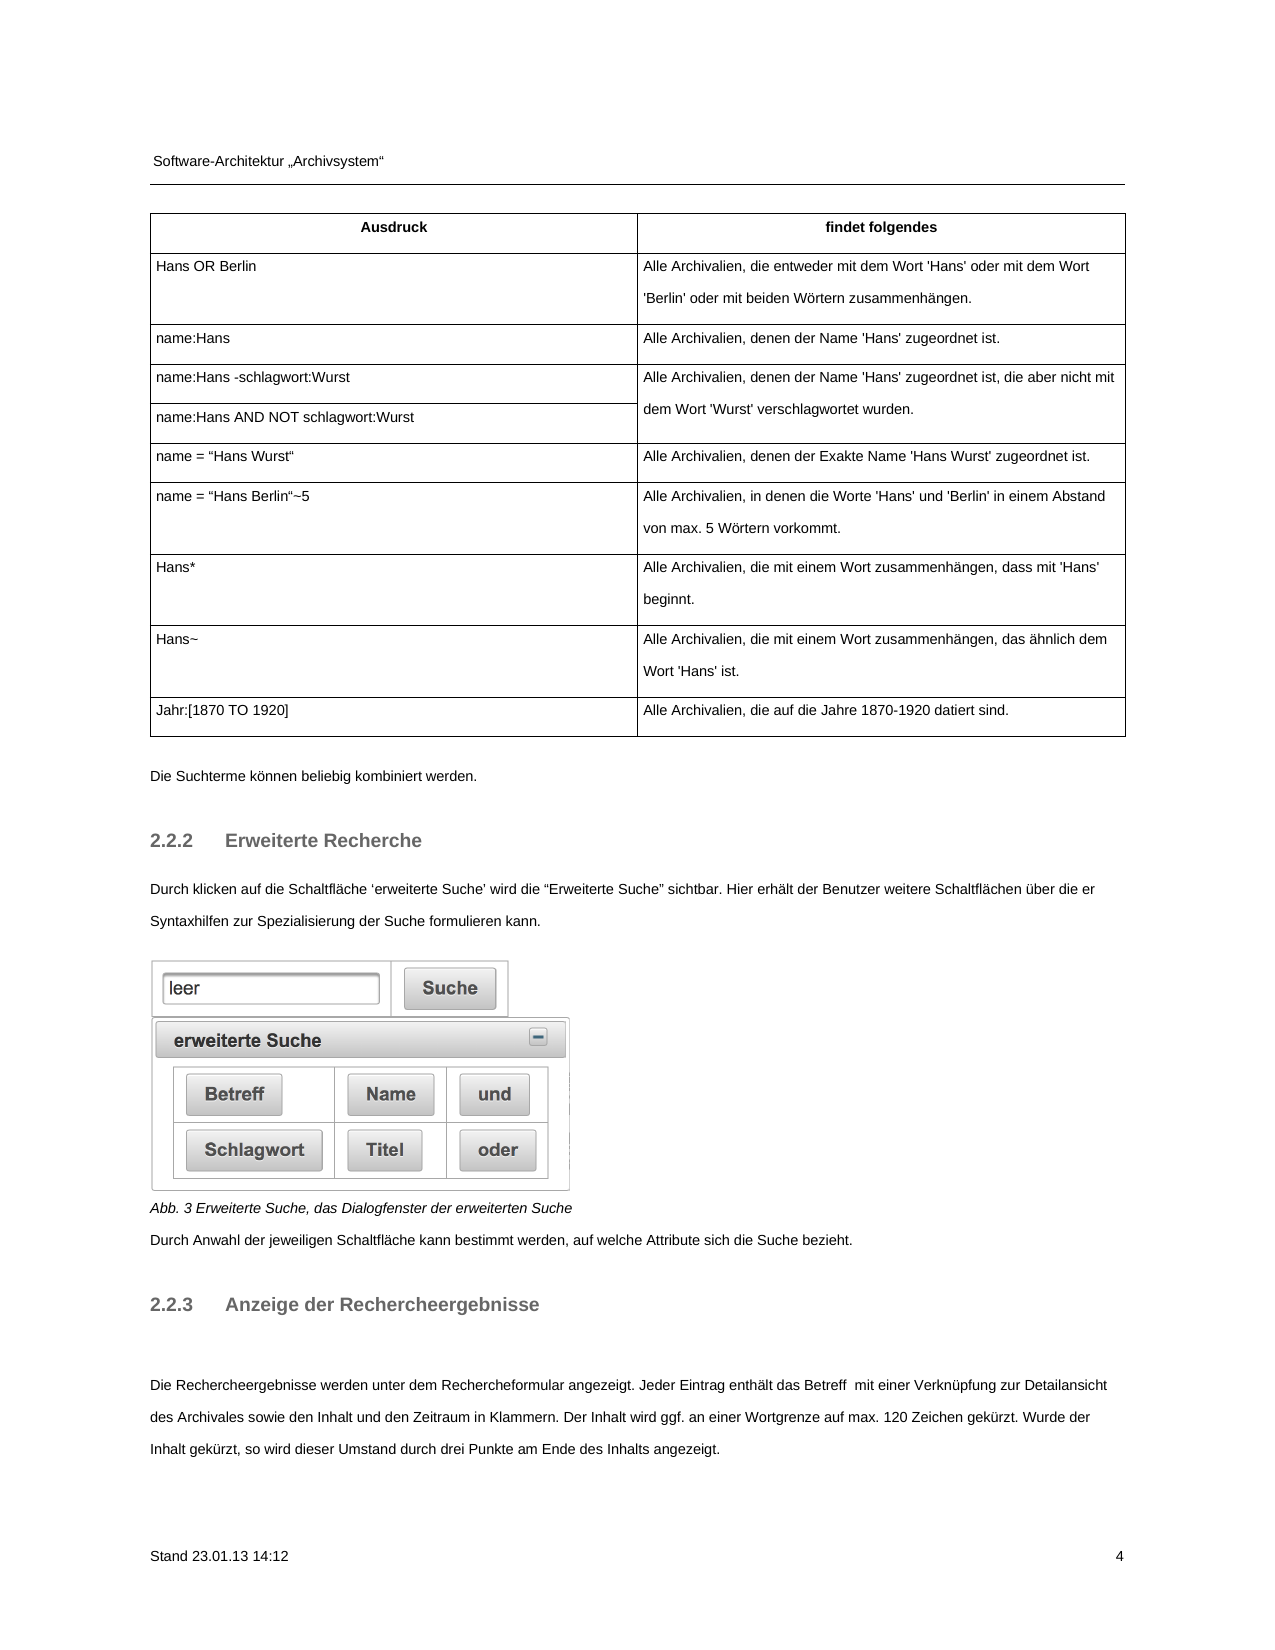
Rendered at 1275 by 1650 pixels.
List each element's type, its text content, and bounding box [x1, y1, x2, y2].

table_cell Alle Archivalien, die mit einem Wort zusammenhängen, das ähnlich dem Wort 'Hans' ist. [638, 626, 1125, 697]
table_cell Alle Archivalien, die mit einem Wort zusammenhängen, dass mit 'Hans' beginnt. [638, 555, 1125, 625]
text Durch klicken auf die Schaltfläche ‘erweiterte Suche’ wird die “Erweiterte Suche” sichtbar. Hier erhält der Benutzer weitere Schaltflächen über die er Syntaxhilfen zur Spezialisierung der Suche formulieren kann. [150, 881, 1125, 941]
table_cell name:Hans AND NOT schlagwort:Wurst [151, 404, 637, 443]
text Die Suchterme können beliebig kombiniert werden. [150, 769, 1125, 797]
text Die Rechercheergebnisse werden unter dem Rechercheformular angezeigt. Jeder Eintrag enthält das Betreff mit einer Verknüpfung zur Detailansicht des Archivales sowie den Inhalt und den Zeitraum in Klammern. Der Inhalt wird ggf. an einer Wortgrenze auf max. 120 Zeichen gekürzt. Wurde der Inhalt gekürzt, so wird dieser Umstand durch drei Punkte am Ende des Inhalts angezeigt. [150, 1377, 1125, 1469]
subtitle Anzeige der Rechercheergebnisse [150, 1294, 1125, 1331]
text Abb. 3 Erweiterte Suche, das Dialogfenster der erweiterten Suche [150, 1200, 1125, 1228]
table_cell name:Hans [151, 325, 637, 364]
text Durch Anwahl der jeweiligen Schaltfläche kann bestimmt werden, auf welche Attribute sich die Suche bezieht. [150, 1232, 1125, 1260]
table_cell Alle Archivalien, in denen die Worte 'Hans' und 'Berlin' in einem Abstand von max. 5 Wörtern vorkommt. [638, 483, 1125, 554]
picture [150, 960, 572, 1192]
table_cell Hans* [151, 555, 637, 625]
table_cell Hans OR Berlin [151, 254, 637, 324]
table_cell Jahr:[1870 TO 1920] [151, 698, 637, 736]
table_cell Alle Archivalien, die auf die Jahre 1870-1920 datiert sind. [638, 698, 1125, 736]
subtitle Erweiterte Recherche [150, 830, 1125, 867]
table_cell name = “Hans Wurst“ [151, 444, 637, 482]
table_cell Alle Archivalien, die entweder mit dem Wort 'Hans' oder mit dem Wort 'Berlin' oder mit beiden Wörtern zusammenhängen. [638, 254, 1125, 324]
table_cell Hans~ [151, 626, 637, 697]
table_cell name = “Hans Berlin“~5 [151, 483, 637, 554]
table_cell Alle Archivalien, denen der Name 'Hans' zugeordnet ist, die aber nicht mit dem Wort 'Wurst' verschlagwortet wurden. [638, 365, 1125, 443]
table_cell Alle Archivalien, denen der Exakte Name 'Hans Wurst' zugeordnet ist. [638, 444, 1125, 482]
table_cell name:Hans -schlagwort:Wurst [151, 365, 637, 403]
table_cell Alle Archivalien, denen der Name 'Hans' zugeordnet ist. [638, 325, 1125, 364]
table_header Ausdruck [151, 214, 637, 253]
table_header findet folgendes [638, 214, 1125, 253]
